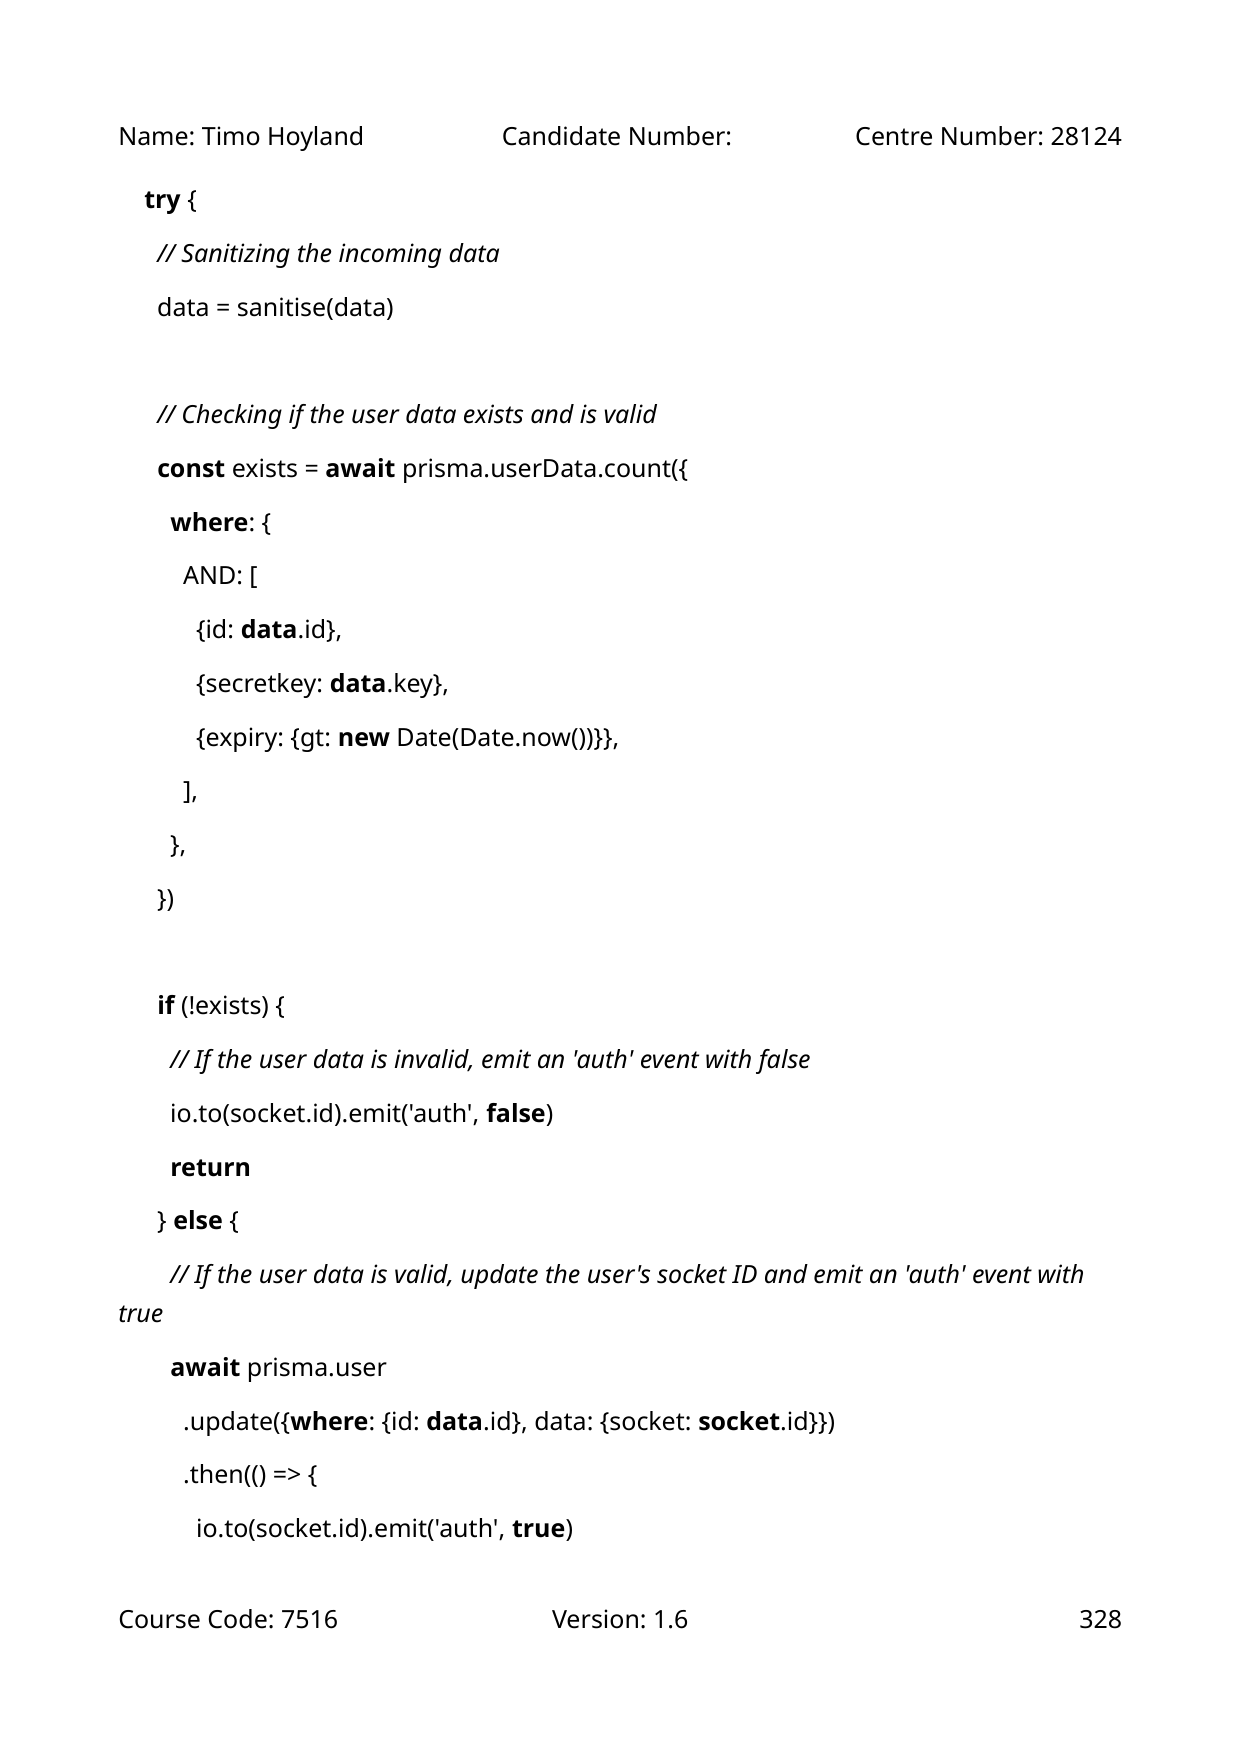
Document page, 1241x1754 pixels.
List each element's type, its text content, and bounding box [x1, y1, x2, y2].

text .then(() => { [118, 1457, 1122, 1491]
text await prisma.user [118, 1349, 1122, 1384]
text {id: data.id}, [118, 612, 1122, 646]
text }, [118, 827, 1122, 861]
text // Checking if the user data exists and is valid [118, 397, 1122, 431]
text AND: [ [118, 558, 1122, 592]
text }) [118, 880, 1122, 914]
text // Sanitizing the incoming data [118, 235, 1122, 269]
text {secretkey: data.key}, [118, 665, 1122, 699]
text io.to(socket.id).emit('auth', false) [118, 1095, 1122, 1129]
text .update({where: {id: data.id}, data: {socket: socket.id}}) [118, 1403, 1122, 1437]
text // If the user data is valid, update the user's socket ID and emit an 'auth' event with true [118, 1257, 1122, 1330]
text io.to(socket.id).emit('auth', true) [118, 1511, 1122, 1545]
text data = sanitise(data) [118, 289, 1122, 323]
text ], [118, 773, 1122, 807]
text // If the user data is invalid, emit an 'auth' event with false [118, 1042, 1122, 1076]
text if (!exists) { [118, 988, 1122, 1022]
text try { [118, 182, 1122, 216]
text where: { [118, 504, 1122, 538]
text } else { [118, 1203, 1122, 1237]
text {expiry: {gt: new Date(Date.now())}}, [118, 719, 1122, 753]
text return [118, 1149, 1122, 1183]
text const exists = await prisma.userData.count({ [118, 450, 1122, 484]
